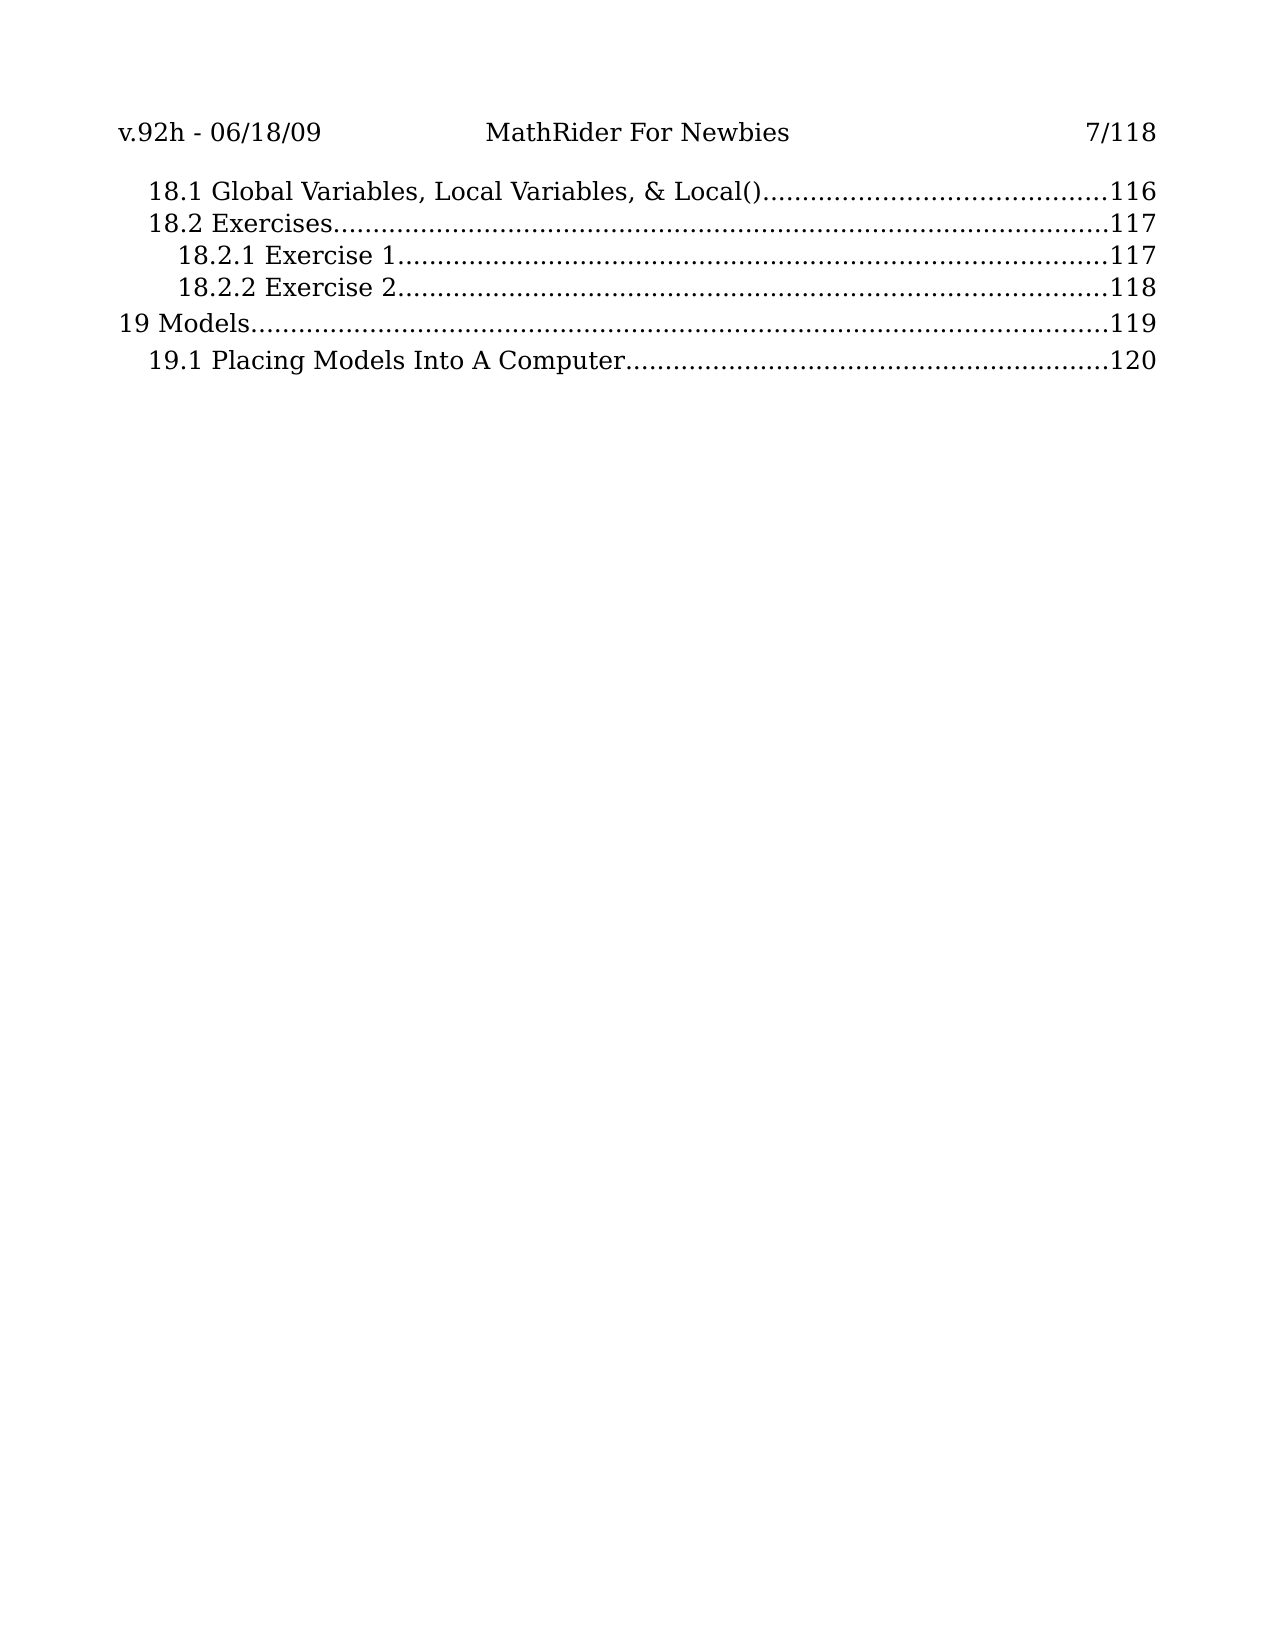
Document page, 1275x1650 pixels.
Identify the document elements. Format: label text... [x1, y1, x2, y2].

text 18.1 Global Variables, Local Variables, & Local() 116 [148, 177, 1157, 206]
text 19 Models 119 [118, 310, 1157, 339]
text 18.2 Exercises 117 [148, 209, 1157, 238]
text 19.1 Placing Models Into A Computer 120 [148, 346, 1157, 376]
text 18.2.1 Exercise 1 117 [177, 241, 1157, 270]
text 18.2.2 Exercise 2 118 [177, 273, 1157, 302]
